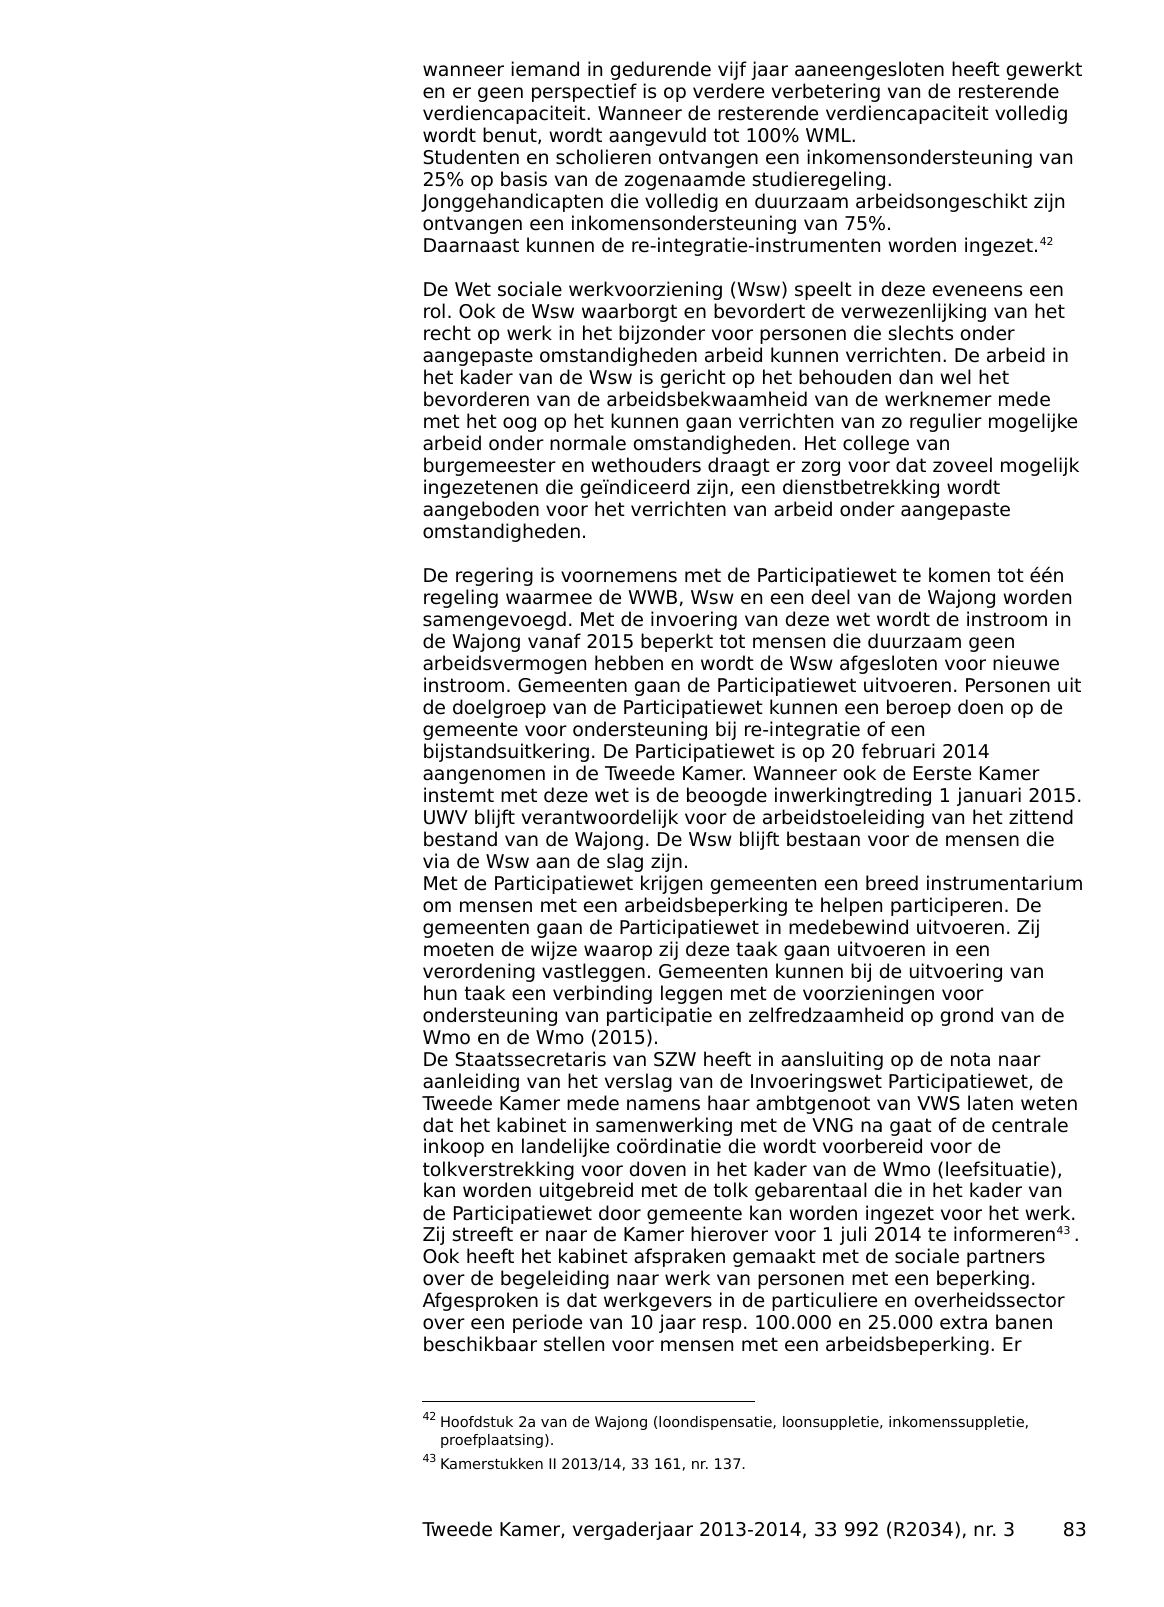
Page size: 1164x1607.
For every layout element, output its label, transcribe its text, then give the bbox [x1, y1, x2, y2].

text wanneer iemand in gedurende vijf jaar aaneengesloten heeft gewerkt en er geen perspectief is op verdere verbetering van de resterende verdiencapaciteit. Wanneer de resterende verdiencapaciteit volledig wordt benut, wordt aangevuld tot 100% WML. [422, 59, 1087, 147]
text De Wet sociale werkvoorziening (Wsw) speelt in deze eveneens een rol. Ook de Wsw waarborgt en bevordert de verwezenlijking van het recht op werk in het bijzonder voor personen die slechts onder aangepaste omstandigheden arbeid kunnen verrichten. De arbeid in het kader van de Wsw is gericht op het behouden dan wel het bevorderen van de arbeidsbekwaamheid van de werknemer mede met het oog op het kunnen gaan verrichten van zo regulier mogelijke arbeid onder normale omstandigheden. Het college van burgemeester en wethouders draagt er zorg voor dat zoveel mogelijk ingezetenen die geïndiceerd zijn, een dienstbetrekking wordt aangeboden voor het verrichten van arbeid onder aangepaste omstandigheden. [422, 279, 1087, 543]
text Daarnaast kunnen de re-integratie-instrumenten worden ingezet. [422, 235, 1087, 257]
text De regering is voornemens met de Participatiewet te komen tot één regeling waarmee de WWB, Wsw en een deel van de Wajong worden samengevoegd. Met de invoering van deze wet wordt de instroom in de Wajong vanaf 2015 beperkt tot mensen die duurzaam geen arbeidsvermogen hebben en wordt de Wsw afgesloten voor nieuwe instroom. Gemeenten gaan de Participatiewet uitvoeren. Personen uit de doelgroep van de Participatiewet kunnen een beroep doen op de gemeente voor ondersteuning bij re-integratie of een bijstandsuitkering. De Participatiewet is op 20 februari 2014 aangenomen in de Tweede Kamer. Wanneer ook de Eerste Kamer instemt met deze wet is de beoogde inwerkingtreding 1 januari 2015. UWV blijft verantwoordelijk voor de arbeidstoeleiding van het zittend bestand van de Wajong. De Wsw blijft bestaan voor de mensen die via de Wsw aan de slag zijn. [422, 565, 1087, 873]
text Studenten en scholieren ontvangen een inkomensondersteuning van 25% op basis van de zogenaamde studieregeling. [422, 147, 1087, 191]
text Ook heeft het kabinet afspraken gemaakt met de sociale partners over de begeleiding naar werk van personen met een beperking. Afgesproken is dat werkgevers in de particuliere en overheidssector over een periode van 10 jaar resp. 100.000 en 25.000 extra banen beschikbaar stellen voor mensen met een arbeidsbeperking. Er [422, 1246, 1087, 1356]
text Jonggehandicapten die volledig en duurzaam arbeidsongeschikt zijn ontvangen een inkomensondersteuning van 75%. [422, 191, 1087, 235]
text Hoofdstuk 2a van de Wajong (loondispensatie, loonsuppletie, inkomenssuppletie, proefplaatsing). [422, 1410, 1087, 1449]
text Met de Participatiewet krijgen gemeenten een breed instrumentarium om mensen met een arbeidsbeperking te helpen participeren. De gemeenten gaan de Participatiewet in medebewind uitvoeren. Zij moeten de wijze waarop zij deze taak gaan uitvoeren in een verordening vastleggen. Gemeenten kunnen bij de uitvoering van hun taak een verbinding leggen met de voorzieningen voor ondersteuning van participatie en zelfredzaamheid op grond van de Wmo en de Wmo (2015). [422, 873, 1087, 1048]
text De Staatssecretaris van SZW heeft in aansluiting op de nota naar aanleiding van het verslag van de Invoeringswet Participatiewet, de Tweede Kamer mede namens haar ambtgenoot van VWS laten weten dat het kabinet in samenwerking met de VNG na gaat of de centrale inkoop en landelijke coördinatie die wordt voorbereid voor de tolkverstrekking voor doven in het kader van de Wmo (leefsituatie), kan worden uitgebreid met de tolk gebarentaal die in het kader van de Participatiewet door gemeente kan worden ingezet voor het werk. Zij streeft er naar de Kamer hierover voor 1 juli 2014 te informeren. [422, 1048, 1087, 1246]
text Kamerstukken II 2013/14, 33 161, nr. 137. [422, 1452, 1087, 1474]
